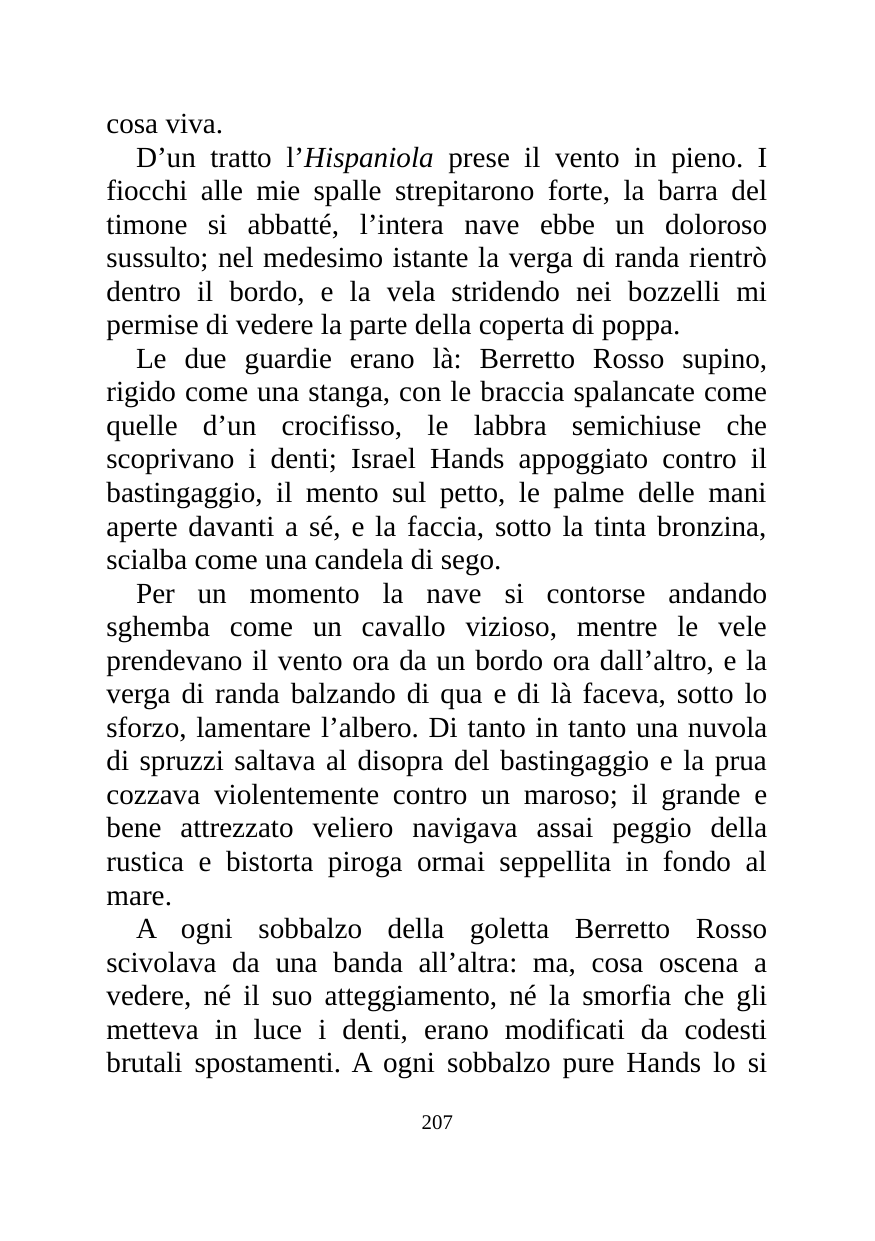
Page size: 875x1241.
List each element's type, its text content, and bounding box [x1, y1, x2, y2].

text Per un momento la nave si contorse andando sghemba come un cavallo vizioso, mentre le vele prendevano il vento ora da un bordo ora dall’altro, e la verga di randa balzando di qua e di là faceva, sotto lo sforzo, lamentare l’albero. Di tanto in tanto una nuvola di spruzzi saltava al disopra del bastingaggio e la prua cozzava violentemente contro un maroso; il grande e bene attrezzato veliero navigava assai peggio della rustica e bistorta piroga ormai seppellita in fondo al mare. [106, 576, 768, 911]
text Le due guardie erano là: Berretto Rosso supino, rigido come una stanga, con le braccia spalancate come quelle d’un crocifisso, le labbra semichiuse che scoprivano i denti; Israel Hands appoggiato contro il bastingaggio, il mento sul petto, le palme delle mani aperte davanti a sé, e la faccia, sotto la tinta bronzina, scialba come una candela di sego. [106, 341, 768, 576]
text D’un tratto l’Hispaniola prese il vento in pieno. I fiocchi alle mie spalle strepitarono forte, la barra del timone si abbatté, l’intera nave ebbe un doloroso sussulto; nel medesimo istante la verga di randa rientrò dentro il bordo, e la vela stridendo nei bozzelli mi permise di vedere la parte della coperta di poppa. [106, 140, 768, 341]
text A ogni sobbalzo della goletta Berretto Rosso scivolava da una banda all’altra: ma, cosa oscena a vedere, né il suo atteggiamento, né la smorfia che gli metteva in luce i denti, erano modificati da codesti brutali spostamenti. A ogni sobbalzo pure Hands lo si [106, 911, 768, 1079]
text cosa viva. [106, 106, 768, 140]
